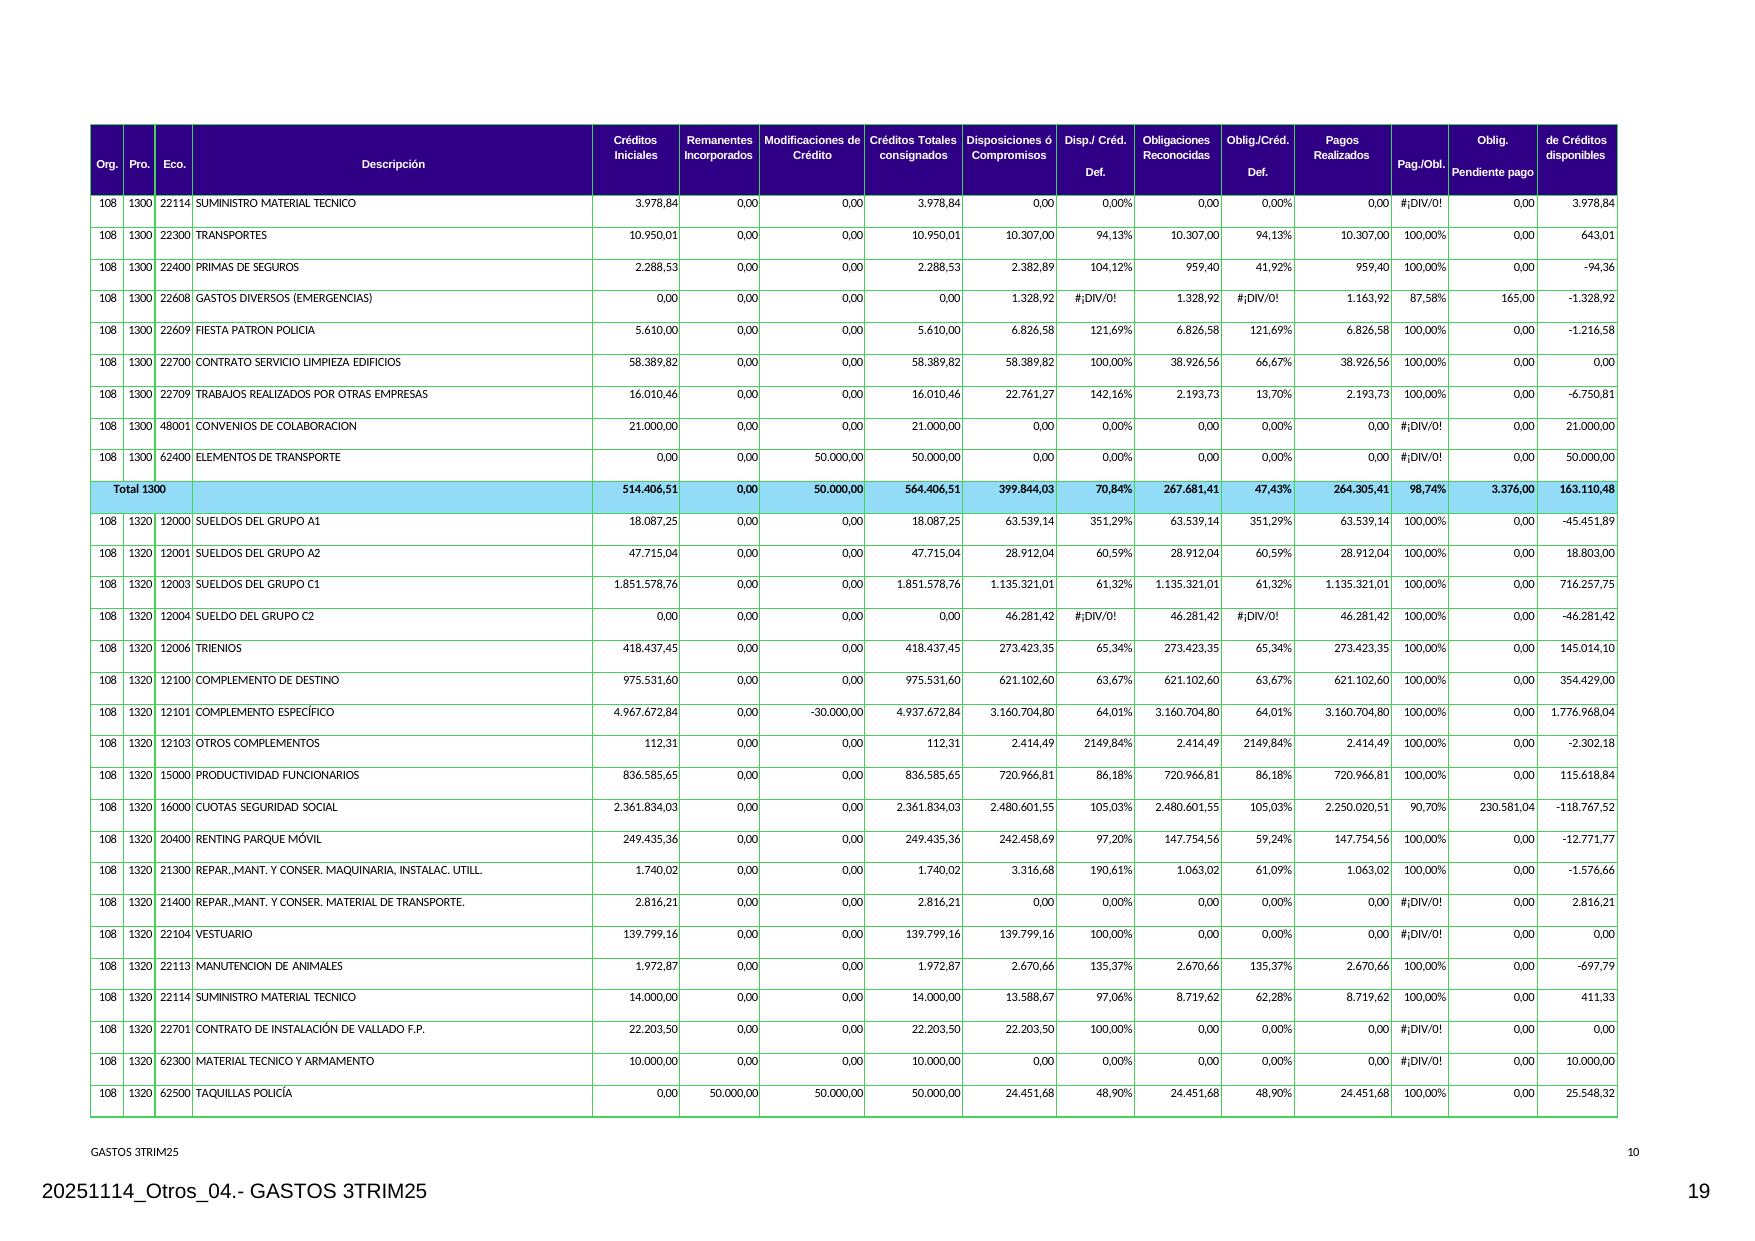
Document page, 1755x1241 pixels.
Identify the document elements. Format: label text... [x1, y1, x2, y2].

table_cell 100,00% [1392, 990, 1448, 1021]
table_cell 0,00 [680, 863, 759, 894]
table_cell 115.618,84 [1538, 768, 1617, 799]
table_cell 273.423,35 [963, 641, 1056, 672]
table_cell 135,37% [1222, 959, 1294, 989]
table_cell 0,00 [1135, 1054, 1221, 1085]
table_cell 46.281,42 [1295, 609, 1391, 640]
table_cell 28.912,04 [1295, 546, 1391, 576]
table_cell 1.135.321,01 [963, 577, 1056, 608]
table_cell 0,00 [1449, 927, 1537, 958]
table_cell 1.851.578,76 [865, 577, 962, 608]
table_cell 3.160.704,80 [963, 705, 1056, 735]
table_cell 0,00% [1057, 1054, 1134, 1085]
table_cell 1300 [124, 323, 154, 354]
table_cell ELEMENTOS DE TRANSPORTE [193, 450, 592, 481]
table_cell 0,00 [760, 863, 864, 894]
table_cell #¡DIV/0! [1392, 196, 1448, 227]
table_cell 135,37% [1057, 959, 1134, 989]
table_cell 0,00 [1449, 419, 1537, 449]
table_cell 1320 [124, 514, 154, 544]
table_header Créditos Iniciales [593, 125, 679, 195]
table_cell #¡DIV/0! [1057, 291, 1134, 322]
table_cell 0,00 [680, 609, 759, 640]
table_cell 267.681,41 [1135, 482, 1221, 513]
table_cell 273.423,35 [1295, 641, 1391, 672]
table_cell SUELDOS DEL GRUPO A1 [193, 514, 592, 544]
table_cell 108 [91, 546, 123, 576]
table_cell 0,00 [680, 641, 759, 672]
table_cell 10.950,01 [593, 228, 679, 258]
table_header Oblig./Créd. Def. [1222, 125, 1294, 195]
table_cell 62300 [156, 1054, 192, 1085]
table_cell 1.328,92 [963, 291, 1056, 322]
table_cell 100,00% [1392, 387, 1448, 417]
table_cell #¡DIV/0! [1222, 609, 1294, 640]
table_cell 50.000,00 [760, 1086, 864, 1116]
table_cell 0,00% [1222, 196, 1294, 227]
table_cell 418.437,45 [865, 641, 962, 672]
table_cell 108 [91, 196, 123, 227]
table_cell 0,00 [1449, 768, 1537, 799]
table_cell 0,00 [760, 927, 864, 958]
table_cell 2.816,21 [593, 895, 679, 926]
table_cell 0,00 [680, 355, 759, 386]
table_cell 22114 [156, 990, 192, 1021]
table_cell 2149,84% [1057, 736, 1134, 767]
table_cell 108 [91, 514, 123, 544]
table_cell 100,00% [1392, 609, 1448, 640]
table_cell 108 [91, 323, 123, 354]
table_cell 21300 [156, 863, 192, 894]
table_cell 0,00% [1222, 927, 1294, 958]
table_cell 273.423,35 [1135, 641, 1221, 672]
table_cell 0,00 [1449, 832, 1537, 862]
table_cell 108 [91, 705, 123, 735]
table_cell 48001 [156, 419, 192, 449]
table_cell 0,00 [760, 673, 864, 703]
table_cell 58.389,82 [963, 355, 1056, 386]
table_cell 1.163,92 [1295, 291, 1391, 322]
table_cell 2.816,21 [1538, 895, 1617, 926]
table_cell 63.539,14 [963, 514, 1056, 544]
table_cell 108 [91, 577, 123, 608]
table_cell 15000 [156, 768, 192, 799]
table_cell 2.414,49 [963, 736, 1056, 767]
table_cell 41,92% [1222, 260, 1294, 290]
table_cell 62,28% [1222, 990, 1294, 1021]
table_cell 100,00% [1392, 323, 1448, 354]
table_cell 86,18% [1222, 768, 1294, 799]
table_cell 104,12% [1057, 260, 1134, 290]
table_cell 100,00% [1392, 260, 1448, 290]
table_cell 2.414,49 [1135, 736, 1221, 767]
table_cell 1.972,87 [593, 959, 679, 989]
table_cell 0,00 [1449, 577, 1537, 608]
table_cell -94,36 [1538, 260, 1617, 290]
table_cell 10.307,00 [1295, 228, 1391, 258]
table_cell 836.585,65 [865, 768, 962, 799]
table_cell GASTOS DIVERSOS (EMERGENCIAS) [193, 291, 592, 322]
table_cell -6.750,81 [1538, 387, 1617, 417]
table_cell 0,00 [1135, 419, 1221, 449]
table_cell #¡DIV/0! [1392, 1054, 1448, 1085]
table_cell 60,59% [1222, 546, 1294, 576]
table_cell 2.382,89 [963, 260, 1056, 290]
table_cell 0,00 [963, 196, 1056, 227]
table_cell REPAR.,MANT. Y CONSER. MATERIAL DE TRANSPORTE. [193, 895, 592, 926]
table_cell 22701 [156, 1022, 192, 1053]
table_cell 87,58% [1392, 291, 1448, 322]
table_cell 720.966,81 [1295, 768, 1391, 799]
table_cell 1300 [124, 196, 154, 227]
table_cell 100,00% [1392, 514, 1448, 544]
table_cell 21400 [156, 895, 192, 926]
table_cell 0,00 [1449, 196, 1537, 227]
table_cell 97,06% [1057, 990, 1134, 1021]
table_cell 2.361.834,03 [865, 800, 962, 831]
table_cell 1320 [124, 609, 154, 640]
table_cell 0,00 [760, 895, 864, 926]
table_cell 0,00 [680, 260, 759, 290]
table_cell 354.429,00 [1538, 673, 1617, 703]
table_cell VESTUARIO [193, 927, 592, 958]
table_cell 0,00 [760, 577, 864, 608]
table_cell 264.305,41 [1295, 482, 1391, 513]
table_cell 108 [91, 1086, 123, 1116]
table_cell 38.926,56 [1135, 355, 1221, 386]
table_cell 4.967.672,84 [593, 705, 679, 735]
table_cell 0,00 [680, 228, 759, 258]
table_cell 720.966,81 [963, 768, 1056, 799]
table_cell 139.799,16 [593, 927, 679, 958]
table_cell 0,00 [680, 736, 759, 767]
table_cell 0,00 [680, 323, 759, 354]
table_cell 16.010,46 [593, 387, 679, 417]
table_cell 0,00 [1449, 990, 1537, 1021]
table_cell 65,34% [1222, 641, 1294, 672]
table_cell 2.670,66 [1135, 959, 1221, 989]
table_cell 100,00% [1392, 1086, 1448, 1116]
table_cell 12006 [156, 641, 192, 672]
table_cell 2.193,73 [1135, 387, 1221, 417]
table_cell 1320 [124, 895, 154, 926]
table_cell SUELDO DEL GRUPO C2 [193, 609, 592, 640]
table_cell 2.480.601,55 [963, 800, 1056, 831]
table_cell 2.288,53 [865, 260, 962, 290]
table_cell 22300 [156, 228, 192, 258]
table_cell 0,00% [1222, 1022, 1294, 1053]
table_cell 108 [91, 673, 123, 703]
table_cell 94,13% [1222, 228, 1294, 258]
table_cell 21.000,00 [1538, 419, 1617, 449]
table_cell 0,00 [1449, 895, 1537, 926]
table_cell 65,34% [1057, 641, 1134, 672]
table_cell 0,00 [1449, 1086, 1537, 1116]
table_cell 63.539,14 [1295, 514, 1391, 544]
table_cell 100,00% [1392, 736, 1448, 767]
table_cell 0,00 [680, 514, 759, 544]
table_cell 0,00 [1449, 1022, 1537, 1053]
table_cell 0,00 [1449, 228, 1537, 258]
table_cell 1320 [124, 832, 154, 862]
table_cell 22104 [156, 927, 192, 958]
table_cell 0,00 [680, 705, 759, 735]
table_cell 48,90% [1222, 1086, 1294, 1116]
table_cell 3.160.704,80 [1295, 705, 1391, 735]
table_cell 1.063,02 [1135, 863, 1221, 894]
table_cell 0,00 [680, 800, 759, 831]
table_cell 351,29% [1222, 514, 1294, 544]
table_cell 249.435,36 [593, 832, 679, 862]
table_cell 22609 [156, 323, 192, 354]
table_cell 13.588,67 [963, 990, 1056, 1021]
table_cell 108 [91, 800, 123, 831]
table_cell 50.000,00 [1538, 450, 1617, 481]
table_header Créditos Totales consignados [865, 125, 962, 195]
table_cell 1.063,02 [1295, 863, 1391, 894]
table_cell 10.307,00 [963, 228, 1056, 258]
table_cell 12001 [156, 546, 192, 576]
table_cell 0,00 [760, 959, 864, 989]
table_cell 0,00 [963, 419, 1056, 449]
table_cell 2.193,73 [1295, 387, 1391, 417]
table_cell 22.761,27 [963, 387, 1056, 417]
table_cell 3.978,84 [1538, 196, 1617, 227]
table_cell 4.937.672,84 [865, 705, 962, 735]
table_cell 720.966,81 [1135, 768, 1221, 799]
table_cell 0,00 [760, 736, 864, 767]
table_cell 0,00 [680, 546, 759, 576]
table_cell 16.010,46 [865, 387, 962, 417]
table_cell 0,00% [1057, 450, 1134, 481]
table_header de Créditos disponibles [1538, 125, 1617, 195]
table_cell 0,00 [1449, 323, 1537, 354]
table_cell 12100 [156, 673, 192, 703]
table_cell 50.000,00 [865, 450, 962, 481]
table_cell 18.803,00 [1538, 546, 1617, 576]
table_cell -45.451,89 [1538, 514, 1617, 544]
table_cell 0,00 [760, 1022, 864, 1053]
table_cell 18.087,25 [593, 514, 679, 544]
table_cell MATERIAL TECNICO Y ARMAMENTO [193, 1054, 592, 1085]
table_cell 1320 [124, 641, 154, 672]
table_cell 0,00 [760, 641, 864, 672]
table_cell 1320 [124, 768, 154, 799]
table_cell 100,00% [1392, 228, 1448, 258]
table_cell 94,13% [1057, 228, 1134, 258]
table_cell [193, 482, 592, 513]
table_cell 47,43% [1222, 482, 1294, 513]
table_cell -697,79 [1538, 959, 1617, 989]
table_cell 22114 [156, 196, 192, 227]
table_cell 1320 [124, 705, 154, 735]
table_cell 0,00 [1449, 959, 1537, 989]
table_cell 24.451,68 [1295, 1086, 1391, 1116]
table_cell #¡DIV/0! [1057, 609, 1134, 640]
table_cell 12003 [156, 577, 192, 608]
table_cell SUMINISTRO MATERIAL TECNICO [193, 990, 592, 1021]
table_cell 108 [91, 641, 123, 672]
table_cell 1320 [124, 1022, 154, 1053]
table_cell 411,33 [1538, 990, 1617, 1021]
table_cell 621.102,60 [1295, 673, 1391, 703]
table_cell CONTRATO DE INSTALACIÓN DE VALLADO F.P. [193, 1022, 592, 1053]
table_cell 0,00 [680, 990, 759, 1021]
table_cell 0,00 [760, 355, 864, 386]
table_cell -1.216,58 [1538, 323, 1617, 354]
table_cell 0,00 [760, 546, 864, 576]
table_cell 1300 [124, 387, 154, 417]
table_cell 0,00 [1538, 1022, 1617, 1053]
table_cell -46.281,42 [1538, 609, 1617, 640]
table_cell 3.978,84 [865, 196, 962, 227]
table_cell 351,29% [1057, 514, 1134, 544]
table_cell 0,00 [760, 419, 864, 449]
table_cell 621.102,60 [963, 673, 1056, 703]
table_cell 108 [91, 355, 123, 386]
table_cell 108 [91, 990, 123, 1021]
table_cell 1320 [124, 577, 154, 608]
table_cell 100,00% [1392, 546, 1448, 576]
table_cell 0,00 [680, 1054, 759, 1085]
table_cell 62400 [156, 450, 192, 481]
table_cell 108 [91, 260, 123, 290]
table_header Pagos Realizados [1295, 125, 1391, 195]
table_cell 418.437,45 [593, 641, 679, 672]
table_cell 0,00 [680, 927, 759, 958]
table_cell 1320 [124, 863, 154, 894]
table_cell 3.316,68 [963, 863, 1056, 894]
table_cell 0,00 [680, 450, 759, 481]
table_cell 0,00 [1449, 673, 1537, 703]
table_cell 100,00% [1392, 863, 1448, 894]
table_header Org. [91, 125, 123, 195]
table_cell 3.376,00 [1449, 482, 1537, 513]
table_header Descripción [193, 125, 592, 195]
table_cell TRIENIOS [193, 641, 592, 672]
table_cell 0,00% [1057, 419, 1134, 449]
table_cell 0,00 [1449, 450, 1537, 481]
table_cell 147.754,56 [1135, 832, 1221, 862]
table_cell 63,67% [1057, 673, 1134, 703]
table_cell 21.000,00 [593, 419, 679, 449]
table_cell 0,00 [760, 990, 864, 1021]
table_cell 8.719,62 [1135, 990, 1221, 1021]
table_cell 22709 [156, 387, 192, 417]
table_cell 5.610,00 [865, 323, 962, 354]
table_cell 0,00 [680, 1022, 759, 1053]
table_cell -2.302,18 [1538, 736, 1617, 767]
table_cell 163.110,48 [1538, 482, 1617, 513]
table_cell 959,40 [1135, 260, 1221, 290]
table_cell 0,00 [1449, 1054, 1537, 1085]
table_cell 1.740,02 [593, 863, 679, 894]
table_cell 0,00 [1538, 355, 1617, 386]
table_cell 108 [91, 1054, 123, 1085]
table_header Obligaciones Reconocidas [1135, 125, 1221, 195]
table_cell 0,00 [760, 832, 864, 862]
table_cell 18.087,25 [865, 514, 962, 544]
table_cell 100,00% [1392, 959, 1448, 989]
table_cell 14.000,00 [593, 990, 679, 1021]
table_cell 0,00 [1135, 927, 1221, 958]
table_cell 0,00 [680, 768, 759, 799]
table_cell 60,59% [1057, 546, 1134, 576]
table_cell CONTRATO SERVICIO LIMPIEZA EDIFICIOS [193, 355, 592, 386]
table_cell 10.000,00 [865, 1054, 962, 1085]
table_header Eco. [156, 125, 192, 195]
table_cell 108 [91, 863, 123, 894]
table_cell 28.912,04 [1135, 546, 1221, 576]
table_cell 100,00% [1392, 673, 1448, 703]
table_cell #¡DIV/0! [1392, 419, 1448, 449]
table_cell 10.307,00 [1135, 228, 1221, 258]
table_cell 0,00 [1135, 895, 1221, 926]
table_cell RENTING PARQUE MÓVIL [193, 832, 592, 862]
table_cell 1.740,02 [865, 863, 962, 894]
table_cell 58.389,82 [593, 355, 679, 386]
table_cell 97,20% [1057, 832, 1134, 862]
table_cell 64,01% [1222, 705, 1294, 735]
table_cell 0,00 [1295, 196, 1391, 227]
table_header Disp./ Créd. Def. [1057, 125, 1134, 195]
table_cell 1.972,87 [865, 959, 962, 989]
table_cell 0,00% [1057, 895, 1134, 926]
table_cell 108 [91, 736, 123, 767]
table_cell 105,03% [1057, 800, 1134, 831]
table_cell 47.715,04 [593, 546, 679, 576]
table_cell 2149,84% [1222, 736, 1294, 767]
table_cell 165,00 [1449, 291, 1537, 322]
table_cell 1320 [124, 736, 154, 767]
table_cell 100,00% [1392, 641, 1448, 672]
table_cell 249.435,36 [865, 832, 962, 862]
table_cell 0,00% [1222, 419, 1294, 449]
table_cell 1300 [124, 228, 154, 258]
table_cell 0,00 [680, 291, 759, 322]
table_cell -30.000,00 [760, 705, 864, 735]
table_cell 86,18% [1057, 768, 1134, 799]
table_cell 12004 [156, 609, 192, 640]
table_header Oblig. Pendiente pago [1449, 125, 1537, 195]
table_cell 0,00% [1222, 1054, 1294, 1085]
table_cell 63.539,14 [1135, 514, 1221, 544]
table_cell 1300 [124, 260, 154, 290]
table_cell CONVENIOS DE COLABORACION [193, 419, 592, 449]
table_cell 0,00% [1057, 196, 1134, 227]
table_cell 61,32% [1057, 577, 1134, 608]
table_cell 25.548,32 [1538, 1086, 1617, 1116]
table_cell 108 [91, 450, 123, 481]
table_cell 98,74% [1392, 482, 1448, 513]
table_cell 0,00 [680, 196, 759, 227]
table_cell 61,09% [1222, 863, 1294, 894]
table_cell 0,00 [760, 291, 864, 322]
table_cell Total 1300 [91, 482, 192, 513]
table_cell 10.000,00 [1538, 1054, 1617, 1085]
table_cell REPAR.,MANT. Y CONSER. MAQUINARIA, INSTALAC. UTILL. [193, 863, 592, 894]
table_cell MANUTENCION DE ANIMALES [193, 959, 592, 989]
table_cell 3.978,84 [593, 196, 679, 227]
table_cell 50.000,00 [865, 1086, 962, 1116]
table_cell 0,00 [963, 1054, 1056, 1085]
table_cell 12103 [156, 736, 192, 767]
table_cell 108 [91, 1022, 123, 1053]
table_header Remanentes Incorporados [680, 125, 759, 195]
table_cell 0,00 [760, 323, 864, 354]
table_cell 66,67% [1222, 355, 1294, 386]
table_cell 0,00 [680, 895, 759, 926]
table_header Pro. [124, 125, 154, 195]
table_cell 836.585,65 [593, 768, 679, 799]
table_cell 10.950,01 [865, 228, 962, 258]
table_cell -118.767,52 [1538, 800, 1617, 831]
table_cell 22608 [156, 291, 192, 322]
table_header Modificaciones de Crédito [760, 125, 864, 195]
table_cell 63,67% [1222, 673, 1294, 703]
table_cell 50.000,00 [760, 482, 864, 513]
table_cell 1.776.968,04 [1538, 705, 1617, 735]
table_cell 0,00 [865, 609, 962, 640]
table_cell 100,00% [1392, 832, 1448, 862]
table_cell 21.000,00 [865, 419, 962, 449]
table_cell 145.014,10 [1538, 641, 1617, 672]
table_cell 0,00 [1449, 546, 1537, 576]
table_cell 0,00 [963, 450, 1056, 481]
table_cell 1320 [124, 959, 154, 989]
table_cell 0,00 [680, 482, 759, 513]
table_cell OTROS COMPLEMENTOS [193, 736, 592, 767]
table_cell 64,01% [1057, 705, 1134, 735]
table_cell 0,00 [760, 228, 864, 258]
table_cell SUELDOS DEL GRUPO A2 [193, 546, 592, 576]
table_cell 108 [91, 959, 123, 989]
table_cell #¡DIV/0! [1392, 927, 1448, 958]
table_cell 1320 [124, 800, 154, 831]
table_cell 108 [91, 832, 123, 862]
table_cell #¡DIV/0! [1392, 895, 1448, 926]
table_cell 2.670,66 [963, 959, 1056, 989]
table_cell 59,24% [1222, 832, 1294, 862]
table_cell 1.135.321,01 [1295, 577, 1391, 608]
table_cell #¡DIV/0! [1222, 291, 1294, 322]
table_cell 1.135.321,01 [1135, 577, 1221, 608]
table_cell 13,70% [1222, 387, 1294, 417]
table_cell -12.771,77 [1538, 832, 1617, 862]
table_cell 20400 [156, 832, 192, 862]
table_cell 2.816,21 [865, 895, 962, 926]
table_cell TAQUILLAS POLICÍA [193, 1086, 592, 1116]
table_cell 1300 [124, 355, 154, 386]
table_cell 108 [91, 768, 123, 799]
table_cell 0,00% [1222, 450, 1294, 481]
table_cell 112,31 [593, 736, 679, 767]
table_cell SUELDOS DEL GRUPO C1 [193, 577, 592, 608]
table_cell 58.389,82 [865, 355, 962, 386]
table_cell 24.451,68 [1135, 1086, 1221, 1116]
table_cell COMPLEMENTO ESPECÍFICO [193, 705, 592, 735]
table_cell 1300 [124, 450, 154, 481]
table_cell #¡DIV/0! [1392, 450, 1448, 481]
table_cell 50.000,00 [760, 450, 864, 481]
table_cell 1.851.578,76 [593, 577, 679, 608]
table_cell 61,32% [1222, 577, 1294, 608]
table_cell 1320 [124, 990, 154, 1021]
table_cell TRABAJOS REALIZADOS POR OTRAS EMPRESAS [193, 387, 592, 417]
table_cell 108 [91, 228, 123, 258]
table_cell 0,00 [1449, 260, 1537, 290]
table_cell 121,69% [1222, 323, 1294, 354]
table_cell 621.102,60 [1135, 673, 1221, 703]
table_cell 0,00 [680, 577, 759, 608]
table_cell 22400 [156, 260, 192, 290]
table_cell 6.826,58 [1295, 323, 1391, 354]
table_cell 46.281,42 [1135, 609, 1221, 640]
table_cell 121,69% [1057, 323, 1134, 354]
table_cell 0,00 [760, 800, 864, 831]
table_cell 100,00% [1057, 927, 1134, 958]
table_cell 0,00 [593, 1086, 679, 1116]
table_cell 16000 [156, 800, 192, 831]
table_cell 959,40 [1295, 260, 1391, 290]
table_cell 22700 [156, 355, 192, 386]
table_cell 108 [91, 419, 123, 449]
table_cell 0,00 [760, 387, 864, 417]
table_cell 22.203,50 [593, 1022, 679, 1053]
table_cell 90,70% [1392, 800, 1448, 831]
table_cell 0,00 [760, 196, 864, 227]
table_cell 643,01 [1538, 228, 1617, 258]
table_cell 100,00% [1392, 768, 1448, 799]
table_cell 0,00 [1449, 355, 1537, 386]
table_cell 0,00 [760, 609, 864, 640]
table_cell 1320 [124, 1086, 154, 1116]
table_cell 0,00 [1449, 514, 1537, 544]
table_cell 0,00 [1295, 419, 1391, 449]
table_cell 0,00 [865, 291, 962, 322]
table_header Pag./Obl. [1392, 125, 1448, 195]
table_cell 0,00 [760, 1054, 864, 1085]
table_cell 2.361.834,03 [593, 800, 679, 831]
table_cell FIESTA PATRON POLICIA [193, 323, 592, 354]
table_cell 2.288,53 [593, 260, 679, 290]
table_cell 108 [91, 609, 123, 640]
table_cell 0,00 [1449, 641, 1537, 672]
table_cell 0,00 [593, 450, 679, 481]
table_cell 0,00 [1449, 736, 1537, 767]
table_cell 108 [91, 291, 123, 322]
table_cell 108 [91, 895, 123, 926]
table_cell 22113 [156, 959, 192, 989]
table_cell 62500 [156, 1086, 192, 1116]
table_cell 0,00 [760, 514, 864, 544]
table_cell 0,00 [680, 832, 759, 862]
table_cell 230.581,04 [1449, 800, 1537, 831]
table_cell PRODUCTIVIDAD FUNCIONARIOS [193, 768, 592, 799]
table_cell -1.576,66 [1538, 863, 1617, 894]
table_cell 0,00 [1295, 1054, 1391, 1085]
table_cell 0,00 [680, 419, 759, 449]
table_cell 0,00 [1449, 705, 1537, 735]
table_cell 564.406,51 [865, 482, 962, 513]
table_cell 5.610,00 [593, 323, 679, 354]
table_cell 0,00 [680, 387, 759, 417]
table_cell 1300 [124, 291, 154, 322]
table_cell 0,00 [963, 895, 1056, 926]
table_cell 2.250.020,51 [1295, 800, 1391, 831]
table_cell 100,00% [1057, 1022, 1134, 1053]
table_cell 22.203,50 [865, 1022, 962, 1053]
table_cell 0,00% [1222, 895, 1294, 926]
table_cell 0,00 [593, 609, 679, 640]
table_cell 0,00 [1295, 895, 1391, 926]
table_cell 24.451,68 [963, 1086, 1056, 1116]
table_cell 0,00 [1538, 927, 1617, 958]
table_cell SUMINISTRO MATERIAL TECNICO [193, 196, 592, 227]
table_cell 0,00 [680, 959, 759, 989]
table_cell #¡DIV/0! [1392, 1022, 1448, 1053]
table_cell 0,00 [1135, 196, 1221, 227]
table_cell 139.799,16 [865, 927, 962, 958]
table_cell 142,16% [1057, 387, 1134, 417]
table_cell 10.000,00 [593, 1054, 679, 1085]
table_cell 2.670,66 [1295, 959, 1391, 989]
table_cell 100,00% [1392, 705, 1448, 735]
table_cell 0,00 [1135, 1022, 1221, 1053]
table_cell 139.799,16 [963, 927, 1056, 958]
table_cell 100,00% [1392, 355, 1448, 386]
table_cell 1320 [124, 1054, 154, 1085]
table_cell 48,90% [1057, 1086, 1134, 1116]
table_cell 975.531,60 [865, 673, 962, 703]
table_cell 190,61% [1057, 863, 1134, 894]
table_cell 399.844,03 [963, 482, 1056, 513]
table_cell 0,00 [1135, 450, 1221, 481]
table_cell 147.754,56 [1295, 832, 1391, 862]
table_cell 0,00 [1449, 863, 1537, 894]
table_cell 3.160.704,80 [1135, 705, 1221, 735]
table_cell 0,00 [1295, 927, 1391, 958]
table_cell 100,00% [1392, 577, 1448, 608]
table_cell 105,03% [1222, 800, 1294, 831]
table_cell 1320 [124, 673, 154, 703]
table_cell 0,00 [1449, 387, 1537, 417]
table_cell 0,00 [1449, 609, 1537, 640]
table_cell 108 [91, 387, 123, 417]
table_cell TRANSPORTES [193, 228, 592, 258]
table_cell 1300 [124, 419, 154, 449]
table_cell 112,31 [865, 736, 962, 767]
table_header Disposiciones ó Compromisos [963, 125, 1056, 195]
table_cell 28.912,04 [963, 546, 1056, 576]
table_cell 0,00 [680, 673, 759, 703]
table_cell 108 [91, 927, 123, 958]
table_cell 100,00% [1057, 355, 1134, 386]
table_cell 8.719,62 [1295, 990, 1391, 1021]
table_cell 1320 [124, 546, 154, 576]
table_cell 0,00 [760, 260, 864, 290]
table_cell 38.926,56 [1295, 355, 1391, 386]
table_cell 6.826,58 [1135, 323, 1221, 354]
table_cell -1.328,92 [1538, 291, 1617, 322]
table_cell 2.414,49 [1295, 736, 1391, 767]
table_cell 514.406,51 [593, 482, 679, 513]
table_cell 716.257,75 [1538, 577, 1617, 608]
table_cell 1320 [124, 927, 154, 958]
table_cell 0,00 [1295, 450, 1391, 481]
table_cell 14.000,00 [865, 990, 962, 1021]
table_cell 70,84% [1057, 482, 1134, 513]
table_cell 1.328,92 [1135, 291, 1221, 322]
table_cell 0,00 [760, 768, 864, 799]
table_cell 12101 [156, 705, 192, 735]
table_cell 46.281,42 [963, 609, 1056, 640]
table_cell 50.000,00 [680, 1086, 759, 1116]
table_cell 975.531,60 [593, 673, 679, 703]
table_cell PRIMAS DE SEGUROS [193, 260, 592, 290]
table_cell 0,00 [1295, 1022, 1391, 1053]
table_cell 22.203,50 [963, 1022, 1056, 1053]
table_cell 2.480.601,55 [1135, 800, 1221, 831]
table_cell COMPLEMENTO DE DESTINO [193, 673, 592, 703]
table_cell 12000 [156, 514, 192, 544]
table_cell CUOTAS SEGURIDAD SOCIAL [193, 800, 592, 831]
table_cell 6.826,58 [963, 323, 1056, 354]
table_cell 242.458,69 [963, 832, 1056, 862]
table_cell 0,00 [593, 291, 679, 322]
table_cell 47.715,04 [865, 546, 962, 576]
